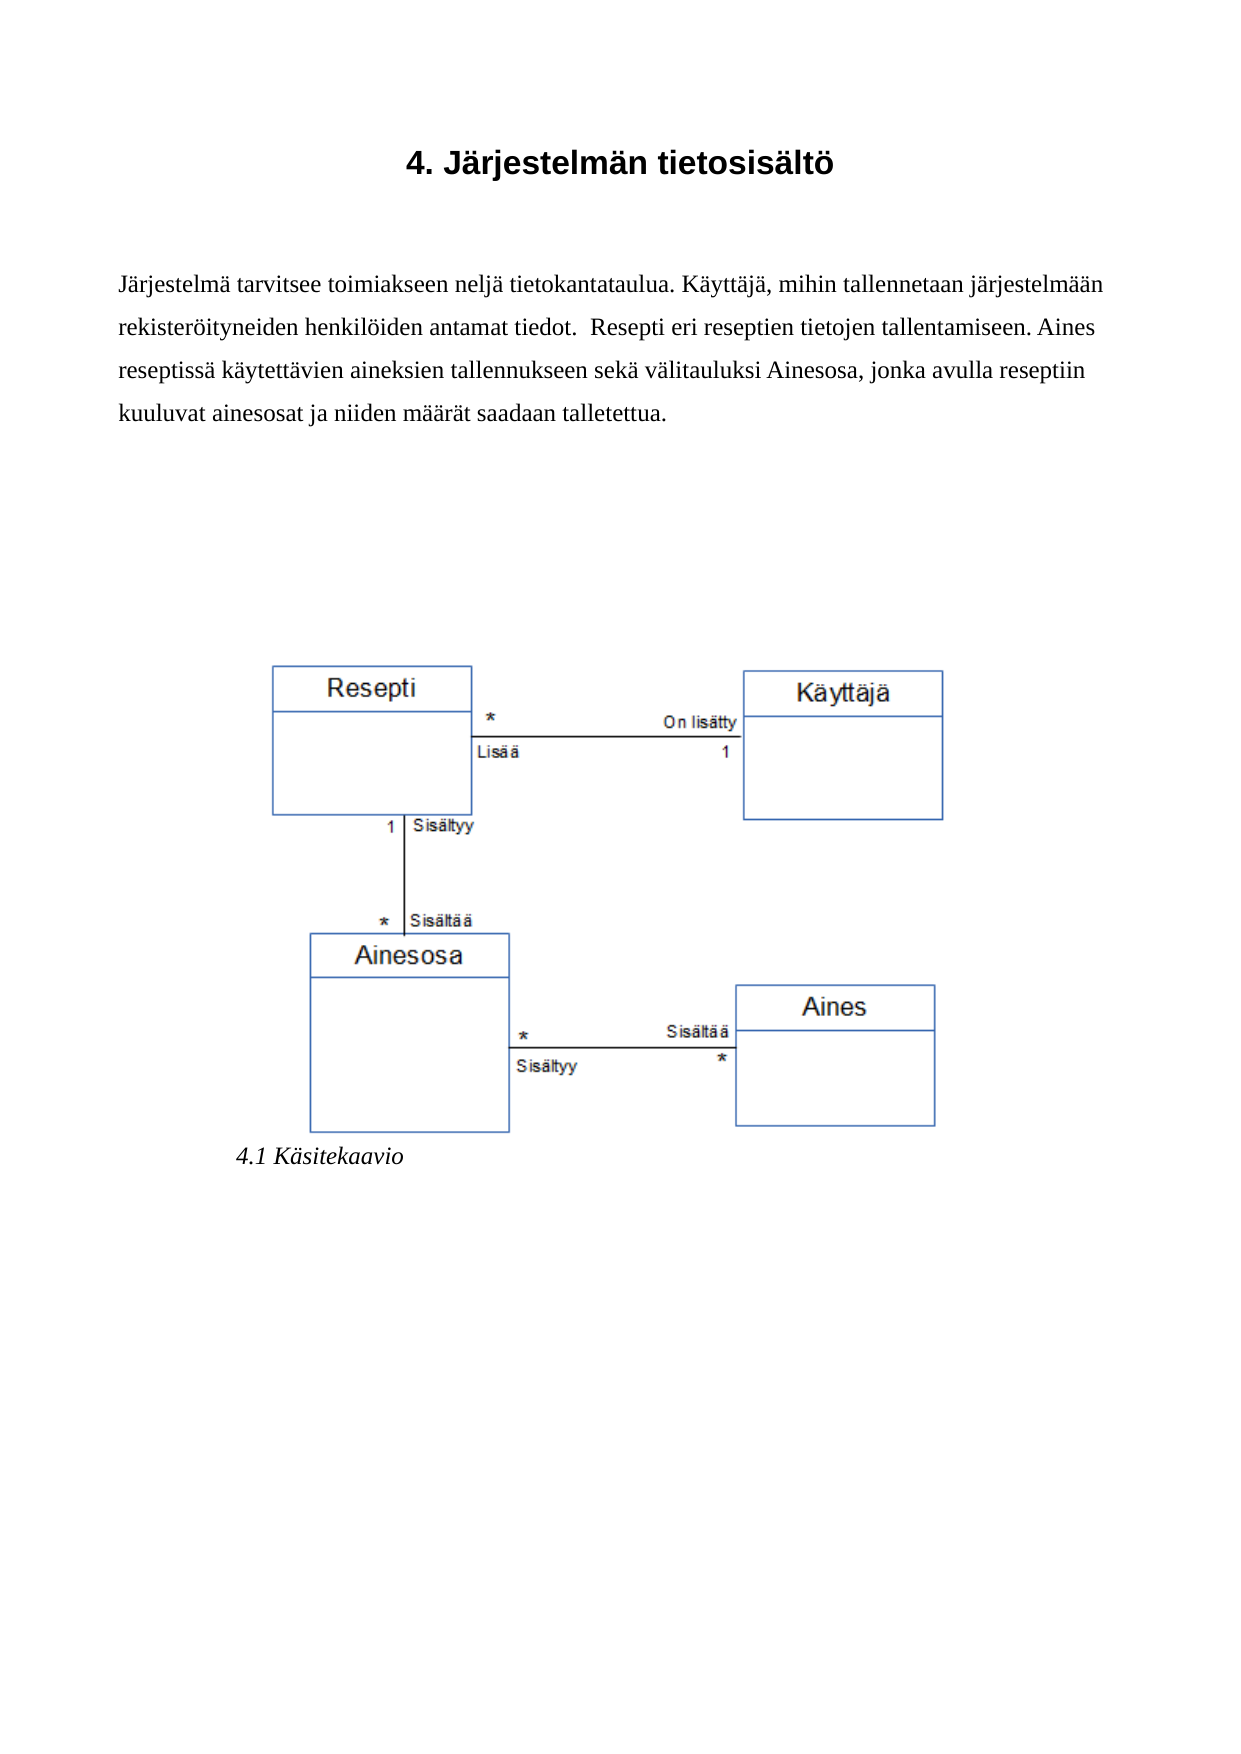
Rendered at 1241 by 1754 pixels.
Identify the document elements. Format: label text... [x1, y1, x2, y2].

subtitle 4. Järjestelmän tietosisältö [118, 143, 1122, 182]
text Järjestelmä tarvitsee toimiakseen neljä tietokantataulua. Käyttäjä, mihin tallennetaan järjestelmään rekisteröityneiden henkilöiden antamat tiedot. Resepti eri reseptien tietojen tallentamiseen. Aines reseptissä käytettävien aineksien tallennukseen sekä välitauluksi Ainesosa, jonka avulla reseptiin kuuluvat ainesosat ja niiden määrät saadaan talletettua. [118, 269, 1122, 427]
text 4.1 Käsitekaavio [236, 1141, 979, 1170]
picture [263, 658, 953, 1141]
